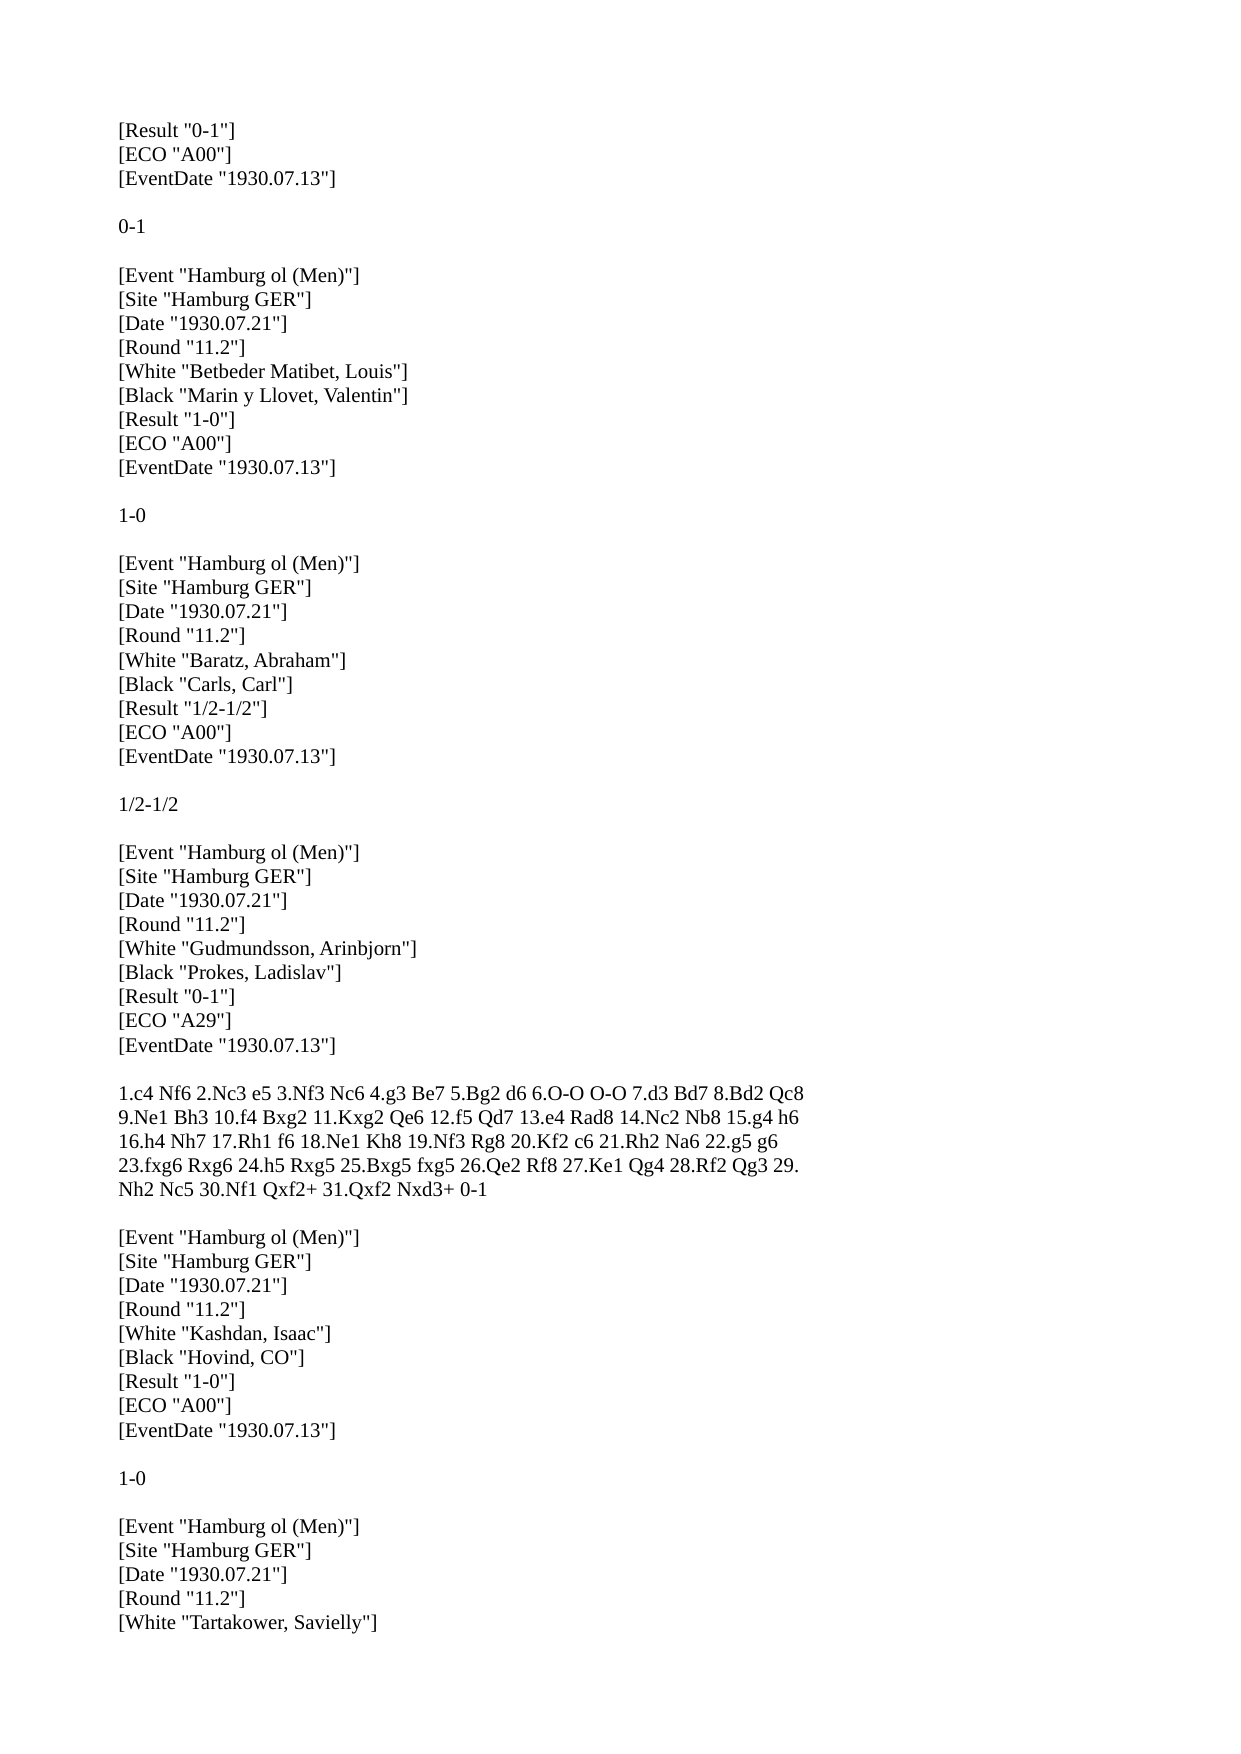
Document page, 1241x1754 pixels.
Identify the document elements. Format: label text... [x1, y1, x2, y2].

text [Event "Hamburg ol (Men)"] [118, 262, 1122, 287]
text [Round "11.2"] [118, 1297, 1122, 1321]
text [White "Tartakower, Savielly"] [118, 1610, 1122, 1634]
text [Result "1-0"] [118, 407, 1122, 431]
text 1/2-1/2 [118, 792, 1122, 816]
text [Result "1-0"] [118, 1369, 1122, 1393]
text [Site "Hamburg GER"] [118, 864, 1122, 888]
text [Site "Hamburg GER"] [118, 1249, 1122, 1273]
text [Site "Hamburg GER"] [118, 1538, 1122, 1562]
text [Round "11.2"] [118, 912, 1122, 936]
text [Event "Hamburg ol (Men)"] [118, 551, 1122, 575]
text [Result "1/2-1/2"] [118, 696, 1122, 720]
text [Date "1930.07.21"] [118, 311, 1122, 335]
text [Date "1930.07.21"] [118, 888, 1122, 912]
text 1-0 [118, 503, 1122, 527]
text [Event "Hamburg ol (Men)"] [118, 1225, 1122, 1249]
text [EventDate "1930.07.13"] [118, 166, 1122, 190]
text 1-0 [118, 1466, 1122, 1490]
text [Site "Hamburg GER"] [118, 575, 1122, 599]
text [ECO "A00"] [118, 720, 1122, 744]
text Nh2 Nc5 30.Nf1 Qxf2+ 31.Qxf2 Nxd3+ 0-1 [118, 1177, 1122, 1201]
text [Date "1930.07.21"] [118, 1273, 1122, 1297]
text [Black "Prokes, Ladislav"] [118, 960, 1122, 984]
text [Event "Hamburg ol (Men)"] [118, 840, 1122, 864]
text 0-1 [118, 214, 1122, 238]
text [White "Gudmundsson, Arinbjorn"] [118, 936, 1122, 960]
text [EventDate "1930.07.13"] [118, 1032, 1122, 1057]
text [ECO "A00"] [118, 431, 1122, 455]
text [Date "1930.07.21"] [118, 599, 1122, 623]
text 9.Ne1 Bh3 10.f4 Bxg2 11.Kxg2 Qe6 12.f5 Qd7 13.e4 Rad8 14.Nc2 Nb8 15.g4 h6 [118, 1105, 1122, 1129]
text [Event "Hamburg ol (Men)"] [118, 1514, 1122, 1538]
text [ECO "A00"] [118, 1393, 1122, 1417]
text [White "Baratz, Abraham"] [118, 647, 1122, 672]
text [Site "Hamburg GER"] [118, 287, 1122, 311]
text [EventDate "1930.07.13"] [118, 744, 1122, 768]
text 23.fxg6 Rxg6 24.h5 Rxg5 25.Bxg5 fxg5 26.Qe2 Rf8 27.Ke1 Qg4 28.Rf2 Qg3 29. [118, 1153, 1122, 1177]
text [Result "0-1"] [118, 984, 1122, 1008]
text [Black "Marin y Llovet, Valentin"] [118, 383, 1122, 407]
text [Round "11.2"] [118, 623, 1122, 647]
text [Round "11.2"] [118, 1586, 1122, 1610]
text [White "Betbeder Matibet, Louis"] [118, 359, 1122, 383]
text [Round "11.2"] [118, 335, 1122, 359]
text [EventDate "1930.07.13"] [118, 455, 1122, 479]
text [Black "Hovind, CO"] [118, 1345, 1122, 1369]
text [ECO "A00"] [118, 142, 1122, 166]
text 16.h4 Nh7 17.Rh1 f6 18.Ne1 Kh8 19.Nf3 Rg8 20.Kf2 c6 21.Rh2 Na6 22.g5 g6 [118, 1129, 1122, 1153]
text [Date "1930.07.21"] [118, 1562, 1122, 1586]
text [ECO "A29"] [118, 1008, 1122, 1032]
text [EventDate "1930.07.13"] [118, 1417, 1122, 1442]
text [Result "0-1"] [118, 118, 1122, 142]
text [White "Kashdan, Isaac"] [118, 1321, 1122, 1345]
text [Black "Carls, Carl"] [118, 672, 1122, 696]
text 1.c4 Nf6 2.Nc3 e5 3.Nf3 Nc6 4.g3 Be7 5.Bg2 d6 6.O-O O-O 7.d3 Bd7 8.Bd2 Qc8 [118, 1081, 1122, 1105]
